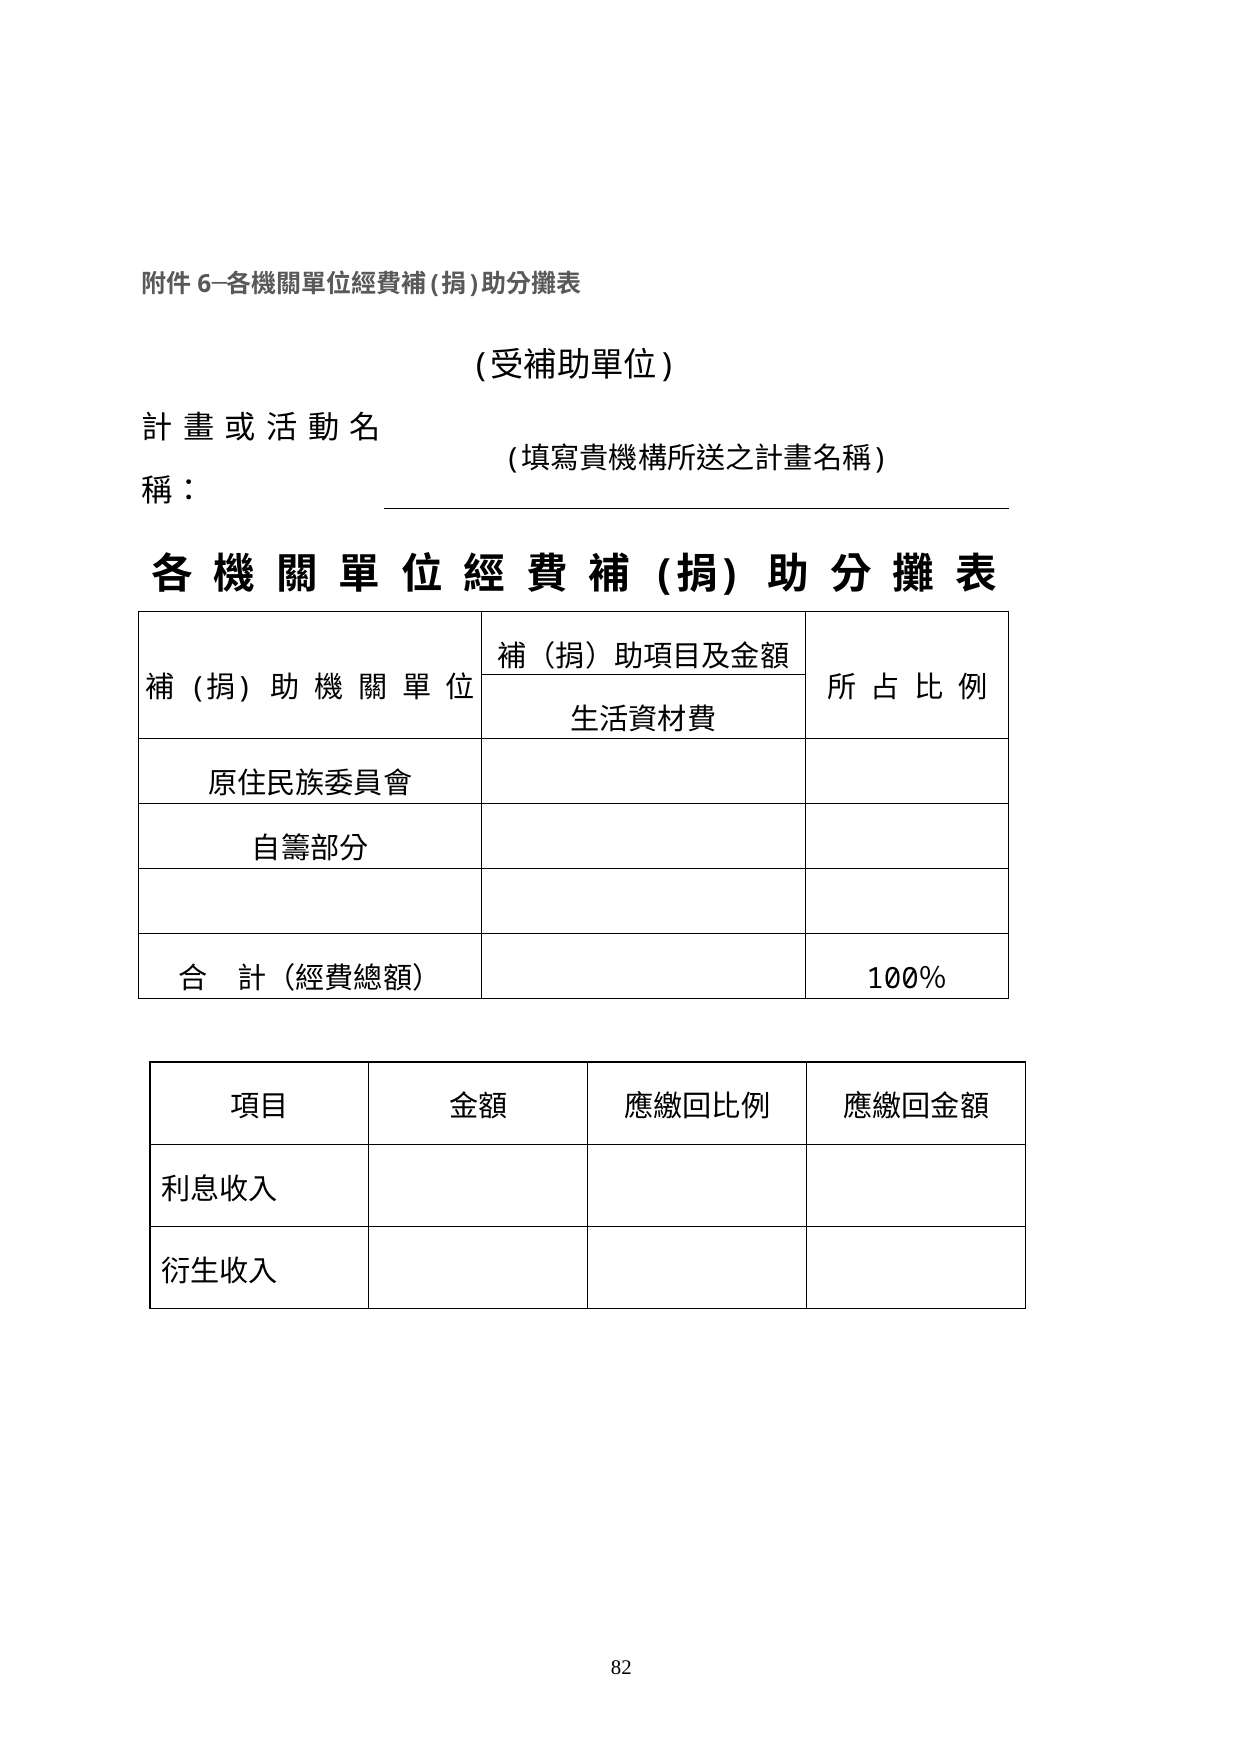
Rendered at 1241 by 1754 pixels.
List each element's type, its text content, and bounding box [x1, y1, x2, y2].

table_cell 合 計（經費總額） [139, 934, 481, 998]
table_cell [807, 1145, 1025, 1226]
table_cell [482, 739, 805, 803]
table_cell [807, 1227, 1025, 1308]
table_cell [806, 869, 1008, 933]
table_cell 補（捐）助項目及金額 [482, 612, 805, 674]
table_cell (填寫貴機構所送之計畫名稱) [384, 383, 1009, 508]
table_cell 利息收入 [151, 1145, 368, 1226]
table_cell [588, 1227, 806, 1308]
table_cell [369, 1227, 587, 1308]
table_cell 所 占 比 例 [806, 612, 1008, 738]
table_cell [806, 739, 1008, 803]
table_cell [369, 1145, 587, 1226]
table_header 附件6─各機關單位經費補(捐)助分攤表 (受補助單位) [139, 221, 1009, 383]
table_cell 原住民族委員會 [139, 739, 481, 803]
table_header 金額 [369, 1063, 587, 1144]
table_cell [806, 804, 1008, 868]
table_cell 衍生收入 [151, 1227, 368, 1308]
table_header 項目 [151, 1063, 368, 1144]
table_cell [482, 869, 805, 933]
table_cell [482, 934, 805, 998]
table_header 應繳回比例 [588, 1063, 806, 1144]
table_cell [139, 869, 481, 933]
table_cell [482, 804, 805, 868]
table_header 應繳回金額 [807, 1063, 1025, 1144]
table_cell 自籌部分 [139, 804, 481, 868]
table_cell [588, 1145, 806, 1226]
table_cell 生活資材費 [482, 675, 805, 738]
table_cell 補 (捐) 助 機 關 單 位 [139, 612, 481, 738]
table_cell 計畫或活動名稱： [139, 383, 383, 508]
table_cell 100％ [806, 934, 1008, 998]
table_cell 各 機 關 單 位 經 費 補 (捐) 助 分 攤 表 [139, 508, 1009, 611]
